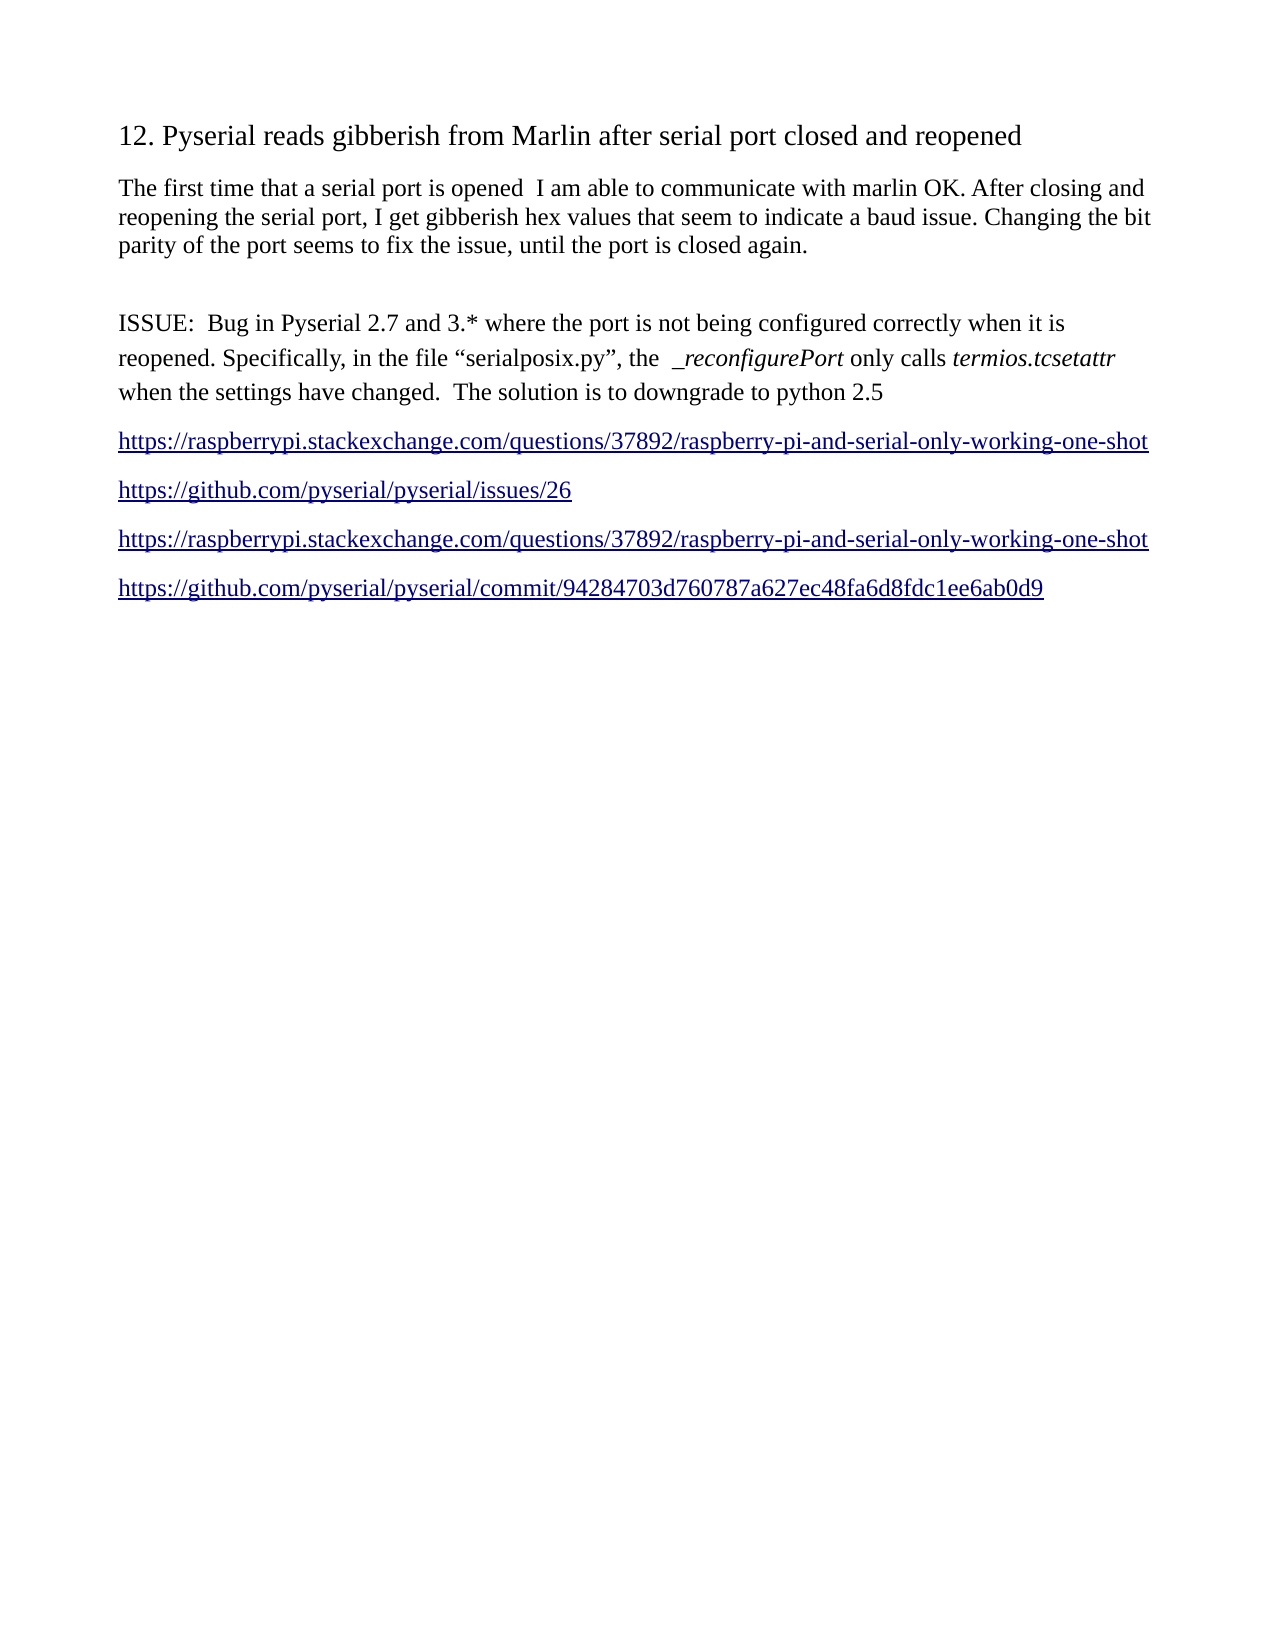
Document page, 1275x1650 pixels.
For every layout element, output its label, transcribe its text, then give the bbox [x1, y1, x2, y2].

text https://github.com/pyserial/pyserial/commit/94284703d760787a627ec48fa6d8fdc1ee6ab0d9 [118, 573, 1157, 602]
text https://github.com/pyserial/pyserial/issues/26 [118, 475, 1157, 504]
text https://raspberrypi.stackexchange.com/questions/37892/raspberry-pi-and-serial-only-working-one-shot [118, 524, 1157, 553]
text The first time that a serial port is opened I am able to communicate with marlin OK. After closing and reopening the serial port, I get gibberish hex values that seem to indicate a baud issue. Changing the bit parity of the port seems to fix the issue, until the port is closed again. [118, 173, 1157, 259]
text https://raspberrypi.stackexchange.com/questions/37892/raspberry-pi-and-serial-only-working-one-shot [118, 426, 1157, 455]
text ISSUE: Bug in Pyserial 2.7 and 3.* where the port is not being configured correctly when it is reopened. Specifically, in the file “serialposix.py”, the _reconfigurePort only calls termios.tcsetattr when the settings have changed. The solution is to downgrade to python 2.5 [118, 308, 1157, 406]
text 12. Pyserial reads gibberish from Marlin after serial port closed and reopened [118, 118, 1157, 152]
